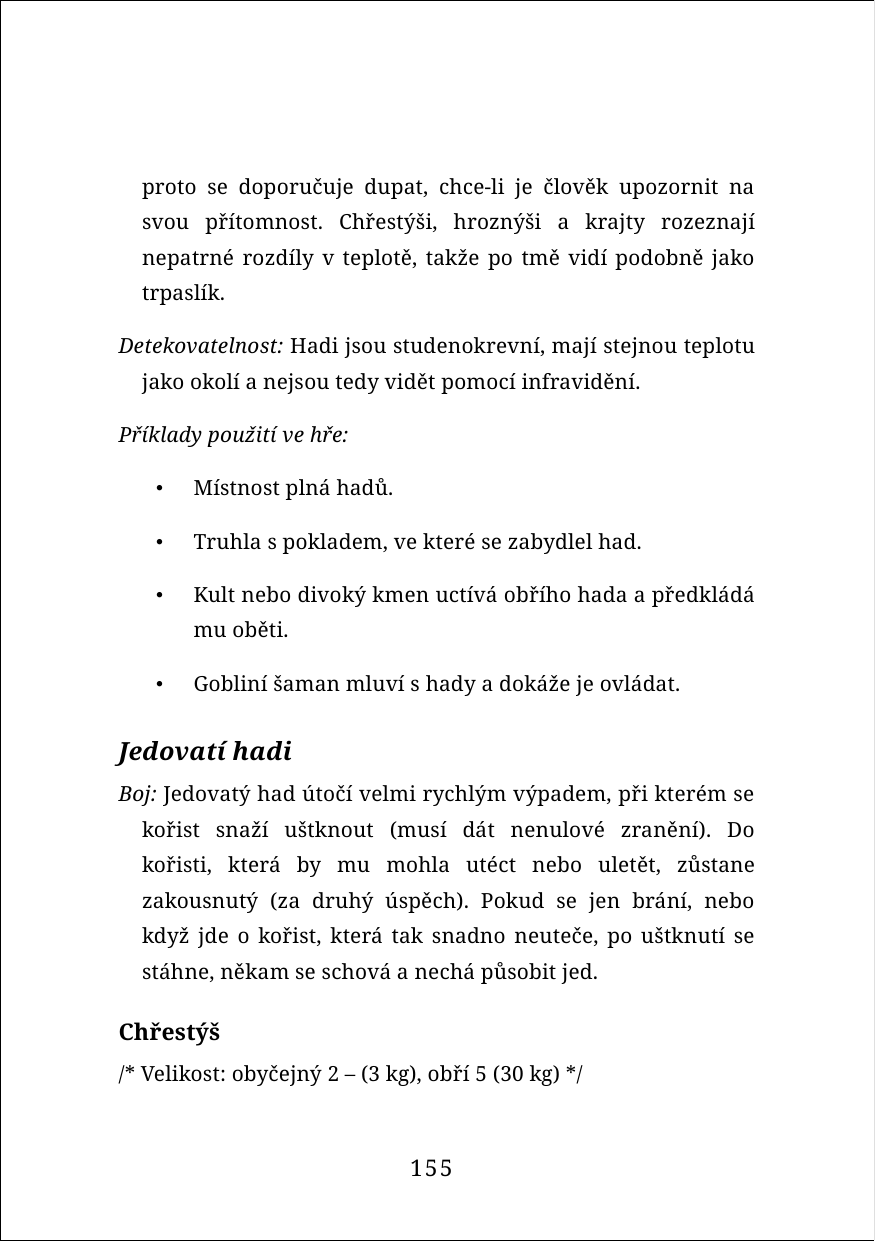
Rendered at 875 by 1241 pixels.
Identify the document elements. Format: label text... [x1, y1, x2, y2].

subtitle Chřestýš [118, 1016, 756, 1048]
text /* Velikost: obyčejný 2 – (3 kg), obří 5 (30 kg) */ [118, 1059, 756, 1088]
list Kult nebo divoký kmen uctívá obřího hada a předkládá mu oběti. [156, 580, 756, 644]
list Truhla s pokladem, ve které se zabydlel had. [156, 527, 756, 555]
text proto se doporučuje dupat, chce-li je člověk upozornit na svou přítomnost. Chřestýši, hroznýši a krajty rozeznají nepatrné rozdíly v teplotě, takže po tmě vidí podobně jako trpaslík. [118, 172, 756, 307]
text Boj: Jedovatý had útočí velmi rychlým výpadem, při kterém se kořist snaží uštknout (musí dát nenulové zranění). Do kořisti, která by mu mohla utéct nebo uletět, zůstane zakousnutý (za druhý úspěch). Pokud se jen brání, nebo když jde o kořist, která tak snadno neuteče, po uštknutí se stáhne, někam se schová a nechá působit jed. [118, 779, 756, 986]
text Detekovatelnost: Hadi jsou studenokrevní, mají stejnou teplotu jako okolí a nejsou tedy vidět pomocí infravidění. [118, 332, 756, 396]
text Příklady použití ve hře: [118, 420, 756, 449]
list Místnost plná hadů. [156, 473, 756, 502]
list Gobliní šaman mluví s hady a dokáže je ovládat. [156, 669, 756, 697]
subtitle Jedovatí hadi [118, 734, 756, 768]
